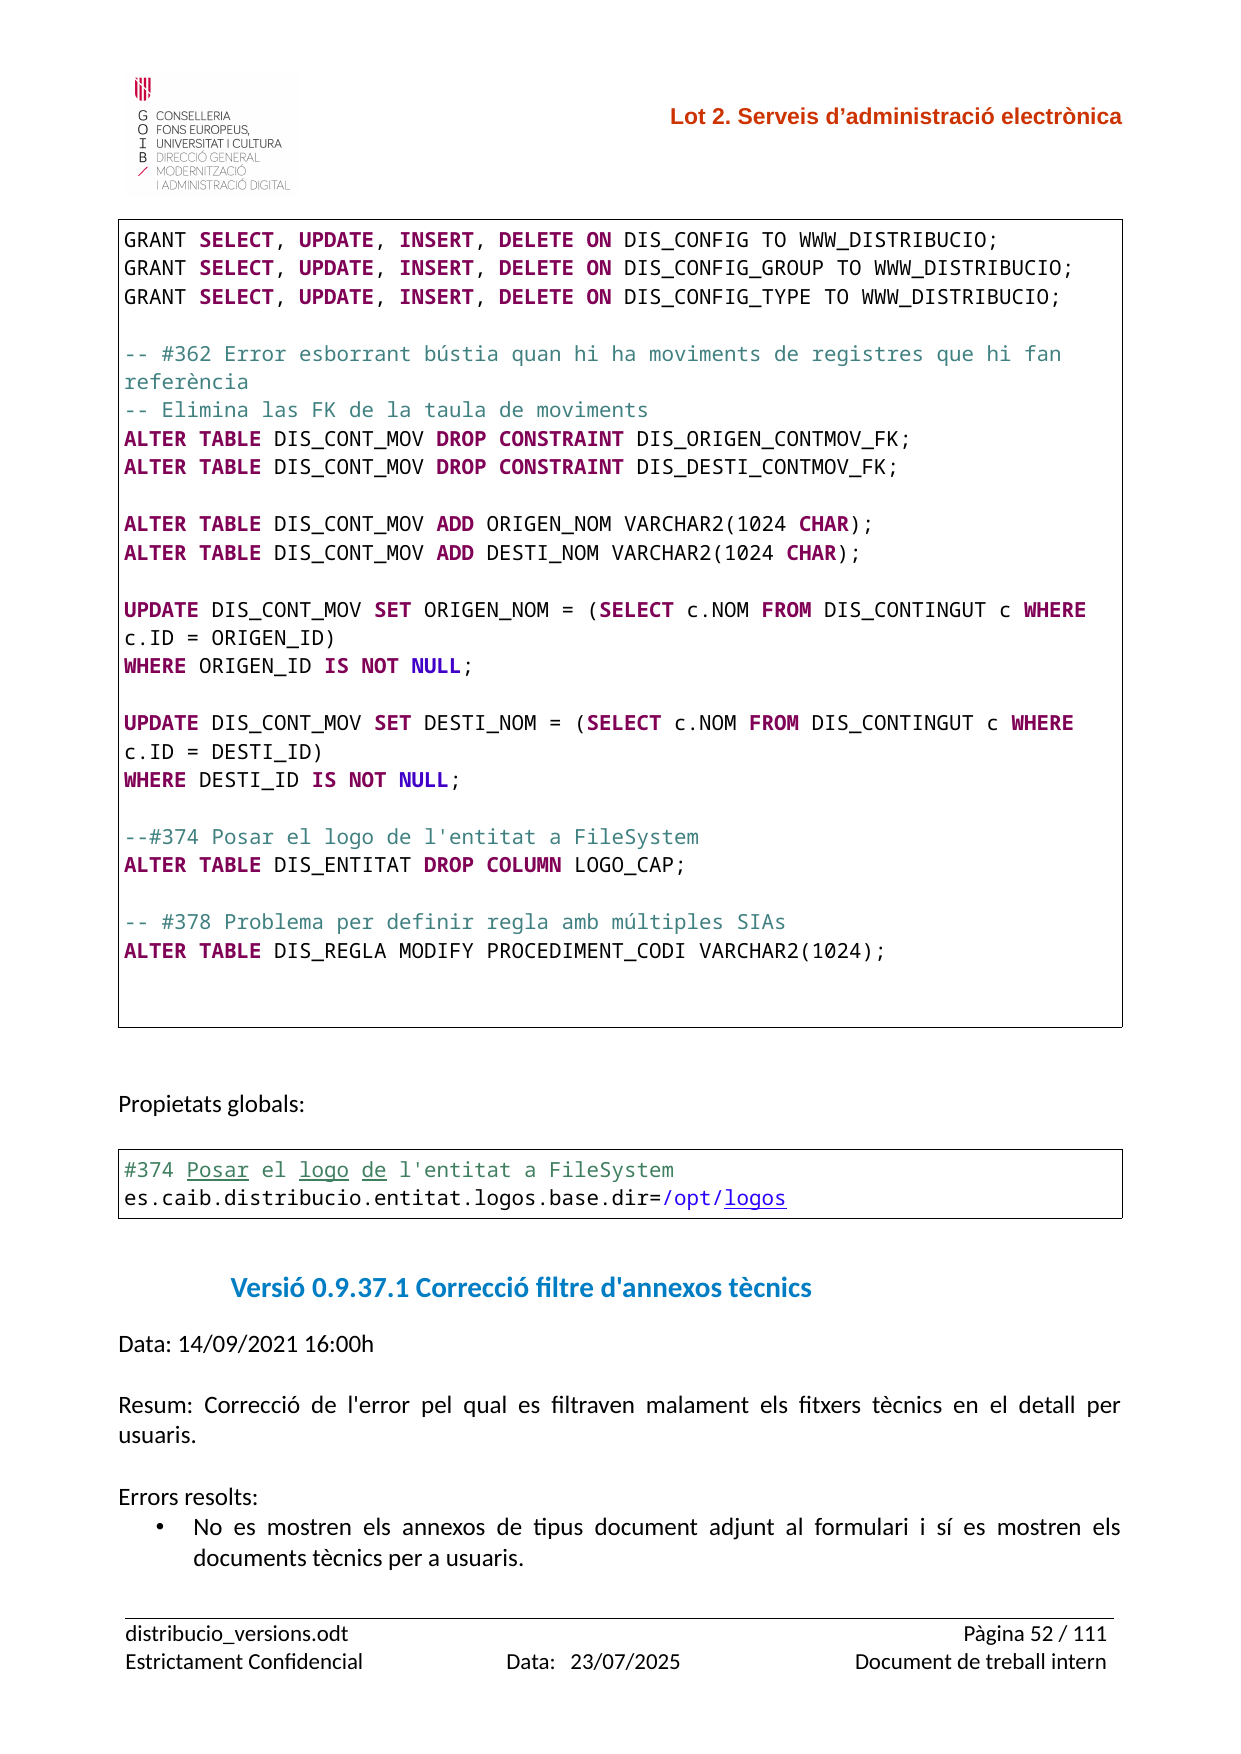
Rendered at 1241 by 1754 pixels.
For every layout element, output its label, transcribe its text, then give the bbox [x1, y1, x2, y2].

text Resum: Correcció de l'error pel qual es filtraven malament els fitxers tècnics en el detall per usuaris. [118, 1389, 1122, 1450]
picture [126, 70, 299, 197]
table_header #374 Posar el logo de l'entitat a FileSystem es.caib.distribucio.entitat.logos.base.dir=/opt/logos [119, 1150, 1122, 1218]
text Errors resolts: [118, 1481, 1122, 1511]
subtitle Versió 0.9.37.1 Correcció filtre d'annexos tècnics [153, 1269, 1122, 1304]
list No es mostren els annexos de tipus document adjunt al formulari i sí es mostren els documents tècnics per a usuaris. [156, 1511, 1122, 1572]
text Data: 14/09/2021 16:00h [118, 1328, 1122, 1359]
text Propietats globals: [118, 1088, 1122, 1119]
table_header GRANT SELECT, UPDATE, INSERT, DELETE ON DIS_CONFIG TO WWW_DISTRIBUCIO; GRANT SELECT, UPDATE, INSERT, DELETE ON DIS_CONFIG_GROUP TO WWW_DISTRIBUCIO; GRANT SELECT, UPDATE, INSERT, DELETE ON DIS_CONFIG_TYPE TO WWW_DISTRIBUCIO; -- #362 Error esborrant bústia quan hi ha moviments de registres que hi fan referència -- Elimina las FK de la taula de moviments ALTER TABLE DIS_CONT_MOV DROP CONSTRAINT DIS_ORIGEN_CONTMOV_FK; ALTER TABLE DIS_CONT_MOV DROP CONSTRAINT DIS_DESTI_CONTMOV_FK; ALTER TABLE DIS_CONT_MOV ADD ORIGEN_NOM VARCHAR2(1024 CHAR); ALTER TABLE DIS_CONT_MOV ADD DESTI_NOM VARCHAR2(1024 CHAR); UPDATE DIS_CONT_MOV SET ORIGEN_NOM = (SELECT c.NOM FROM DIS_CONTINGUT c WHERE c.ID = ORIGEN_ID) WHERE ORIGEN_ID IS NOT NULL; UPDATE DIS_CONT_MOV SET DESTI_NOM = (SELECT c.NOM FROM DIS_CONTINGUT c WHERE c.ID = DESTI_ID) WHERE DESTI_ID IS NOT NULL; --#374 Posar el logo de l'entitat a FileSystem ALTER TABLE DIS_ENTITAT DROP COLUMN LOGO_CAP; -- #378 Problema per definir regla amb múltiples SIAs ALTER TABLE DIS_REGLA MODIFY PROCEDIMENT_CODI VARCHAR2(1024); [119, 220, 1122, 1027]
